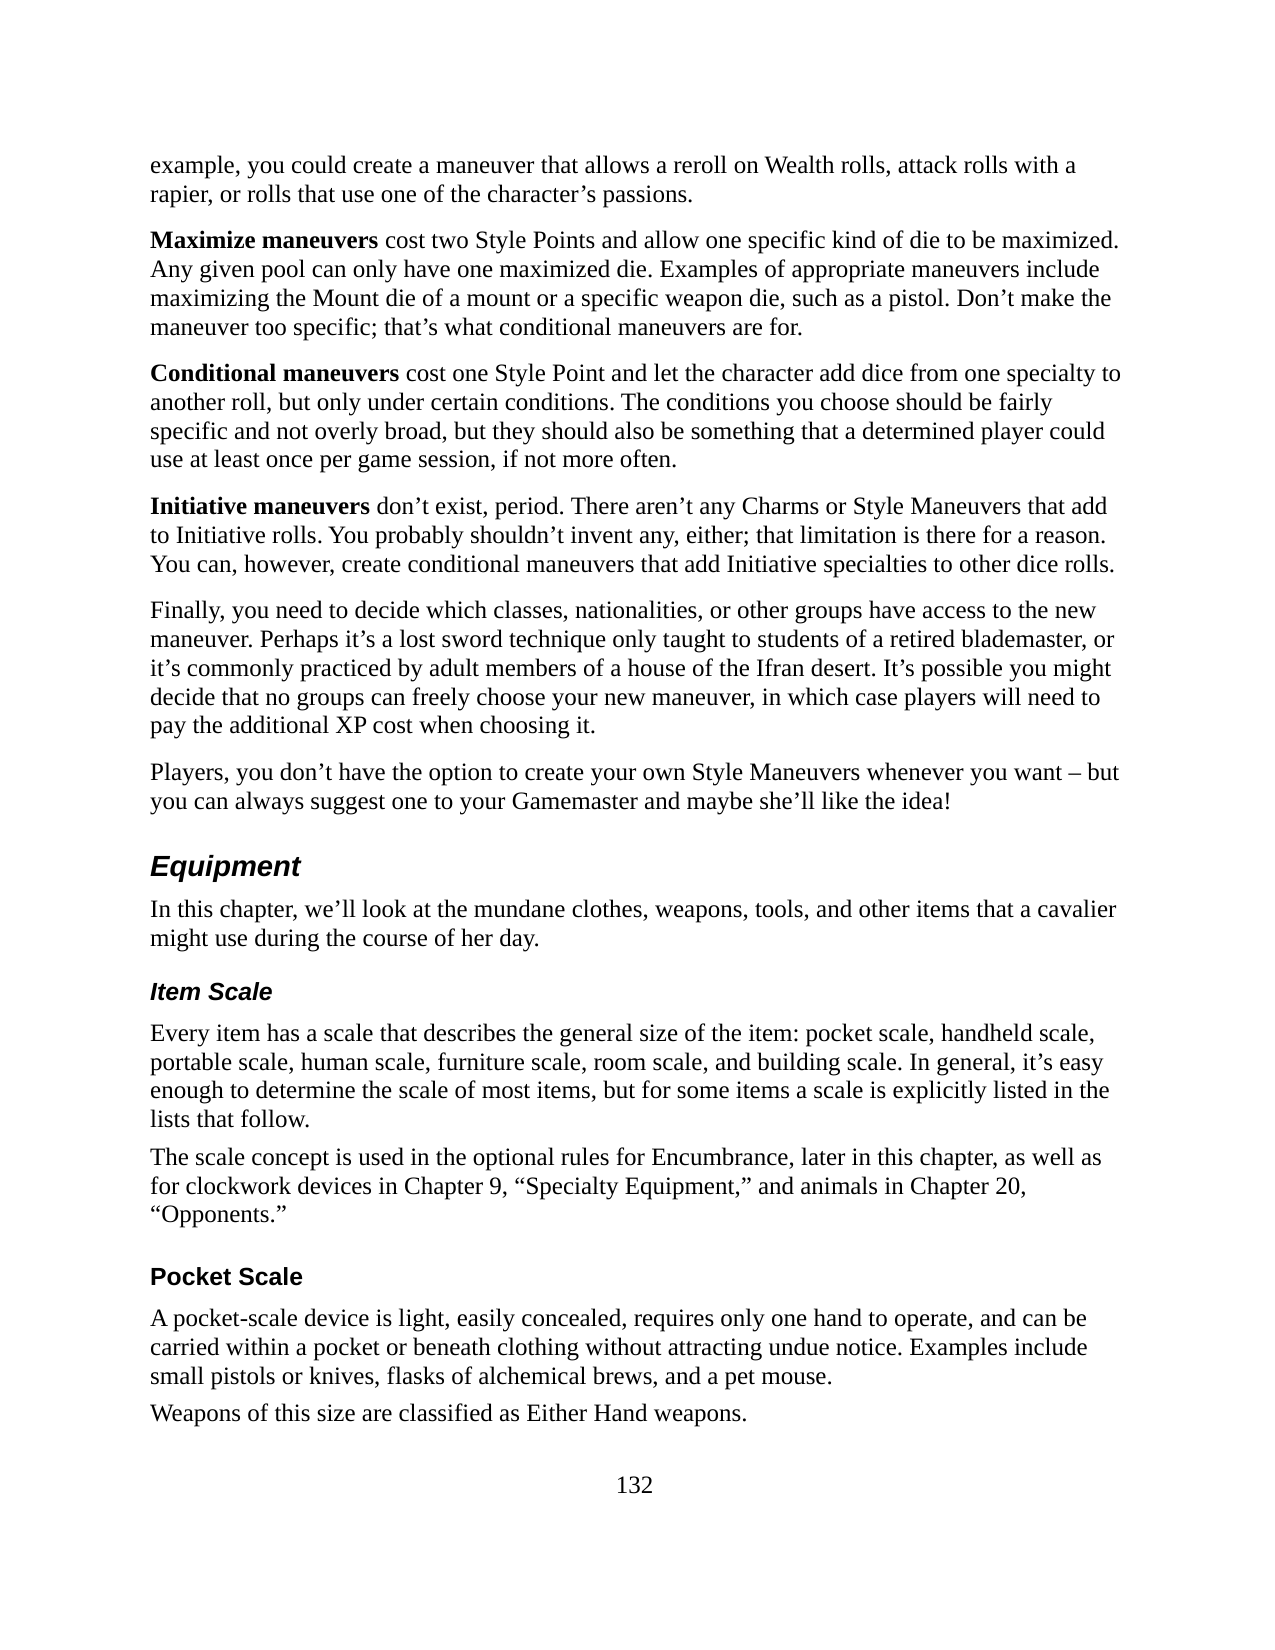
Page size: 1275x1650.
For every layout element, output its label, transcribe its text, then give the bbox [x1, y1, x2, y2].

subtitle Pocket Scale [150, 1262, 1125, 1291]
text A pocket-scale device is light, easily concealed, requires only one hand to operate, and can be carried within a pocket or beneath clothing without attracting undue notice. Examples include small pistols or knives, flasks of alchemical brews, and a pet mouse. [150, 1303, 1125, 1389]
text example, you could create a maneuver that allows a reroll on Wealth rolls, attack rolls with a rapier, or rolls that use one of the character’s passions. [150, 150, 1125, 207]
text Players, you don’t have the option to create your own Style Maneuvers whenever you want – but you can always suggest one to your Gamemaster and maybe she’ll like the idea! [150, 757, 1125, 814]
text Initiative maneuvers don’t exist, period. There aren’t any Charms or Style Maneuvers that add to Initiative rolls. You probably shouldn’t invent any, either; that limitation is there for a reason. You can, however, create conditional maneuvers that add Initiative specialties to other dice rolls. [150, 491, 1125, 577]
text Maximize maneuvers cost two Style Points and allow one specific kind of die to be maximized. Any given pool can only have one maximized die. Examples of appropriate maneuvers include maximizing the Mount die of a mount or a specific weapon die, such as a pistol. Don’t make the maneuver too specific; that’s what conditional maneuvers are for. [150, 225, 1125, 340]
subtitle Equipment [150, 848, 1125, 882]
text The scale concept is used in the optional rules for Encumbrance, later in this chapter, as well as for clockwork devices in Chapter 9, “Specialty Equipment,” and animals in Chapter 20, “Opponents.” [150, 1142, 1125, 1228]
text Conditional maneuvers cost one Style Point and let the character add dice from one specialty to another roll, but only under certain conditions. The conditions you choose should be fairly specific and not overly broad, but they should also be something that a determined player could use at least once per game session, if not more often. [150, 358, 1125, 473]
text Weapons of this size are classified as Either Hand weapons. [150, 1398, 1125, 1427]
text Every item has a scale that describes the general size of the item: pocket scale, handheld scale, portable scale, human scale, furniture scale, room scale, and building scale. In general, it’s easy enough to determine the scale of most items, but for some items a scale is explicitly listed in the lists that follow. [150, 1018, 1125, 1133]
subtitle Item Scale [150, 977, 1125, 1006]
text In this chapter, we’ll look at the mundane clothes, weapons, tools, and other items that a cavalier might use during the course of her day. [150, 894, 1125, 952]
text Finally, you need to decide which classes, nationalities, or other groups have access to the new maneuver. Perhaps it’s a lost sword technique only taught to students of a retired blademaster, or it’s commonly practiced by adult members of a house of the Ifran desert. It’s possible you might decide that no groups can freely choose your new maneuver, in which case players will need to pay the additional XP cost when choosing it. [150, 595, 1125, 739]
